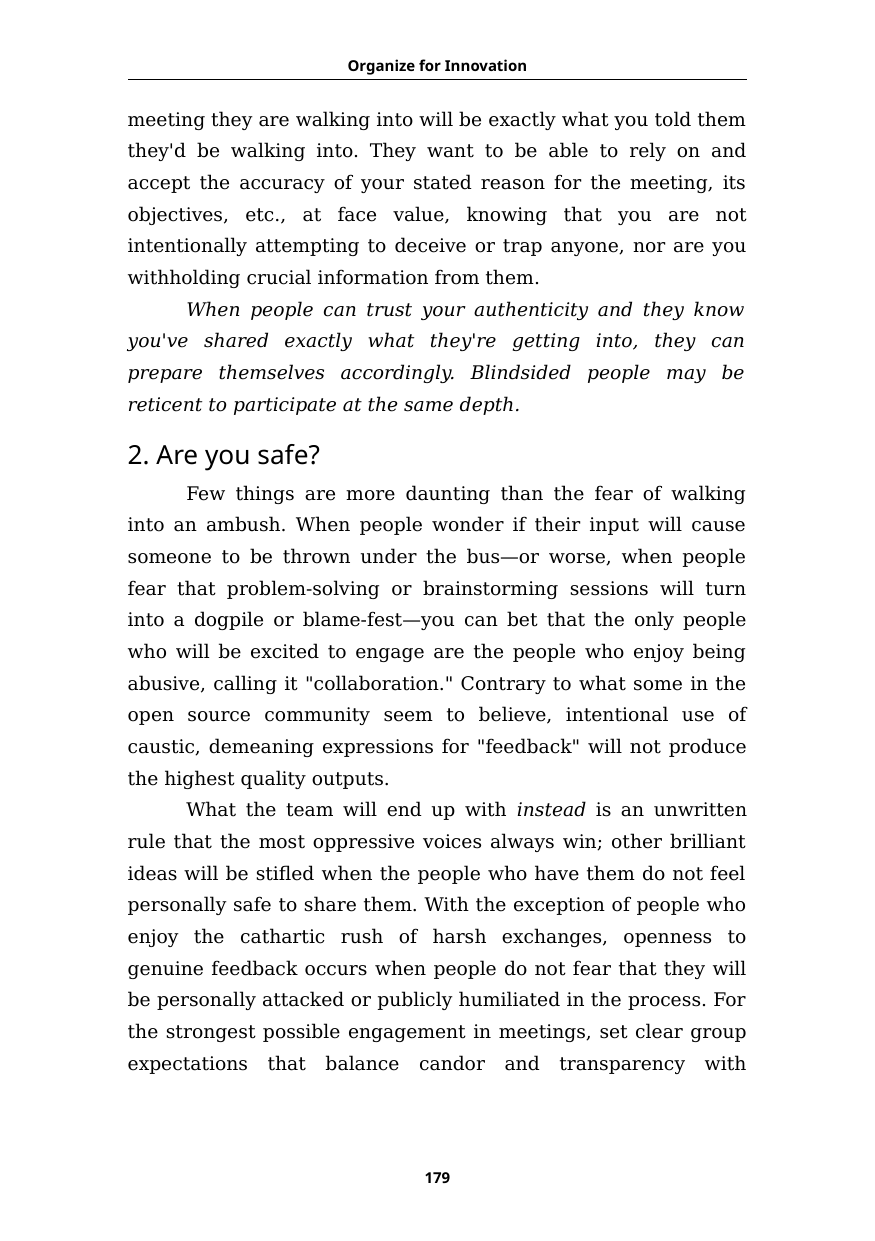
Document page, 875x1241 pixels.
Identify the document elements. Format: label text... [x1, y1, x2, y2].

text meeting they are walking into will be exactly what you told them they'd be walking into. They want to be able to rely on and accept the accuracy of your stated reason for the meeting, its objectives, etc., at face value, knowing that you are not intentionally attempting to deceive or trap anyone, nor are you withholding crucial information from them. [127, 109, 747, 289]
subtitle 2. Are you safe? [127, 440, 747, 470]
text When people can trust your authenticity and they know you've shared exactly what they're getting into, they can prepare themselves accordingly. Blindsided people may be reticent to participate at the same depth. [127, 299, 747, 416]
text What the team will end up with instead is an unwritten rule that the most oppressive voices always win; other brilliant ideas will be stifled when the people who have them do not feel personally safe to share them. With the exception of people who enjoy the cathartic rush of harsh exchanges, openness to genuine feedback occurs when people do not fear that they will be personally attacked or publicly humiliated in the process. For the strongest possible engagement in meetings, set clear group expectations that balance candor and transparency with [127, 799, 747, 1075]
text Few things are more daunting than the fear of walking into an ambush. When people wonder if their input will cause someone to be thrown under the bus—or worse, when people fear that problem-solving or brainstorming sessions will turn into a dogpile or blame-fest—you can bet that the only people who will be excited to engage are the people who enjoy being abusive, calling it "collaboration." Contrary to what some in the open source community seem to believe, intentional use of caustic, demeaning expressions for "feedback" will not produce the highest quality outputs. [127, 483, 747, 790]
